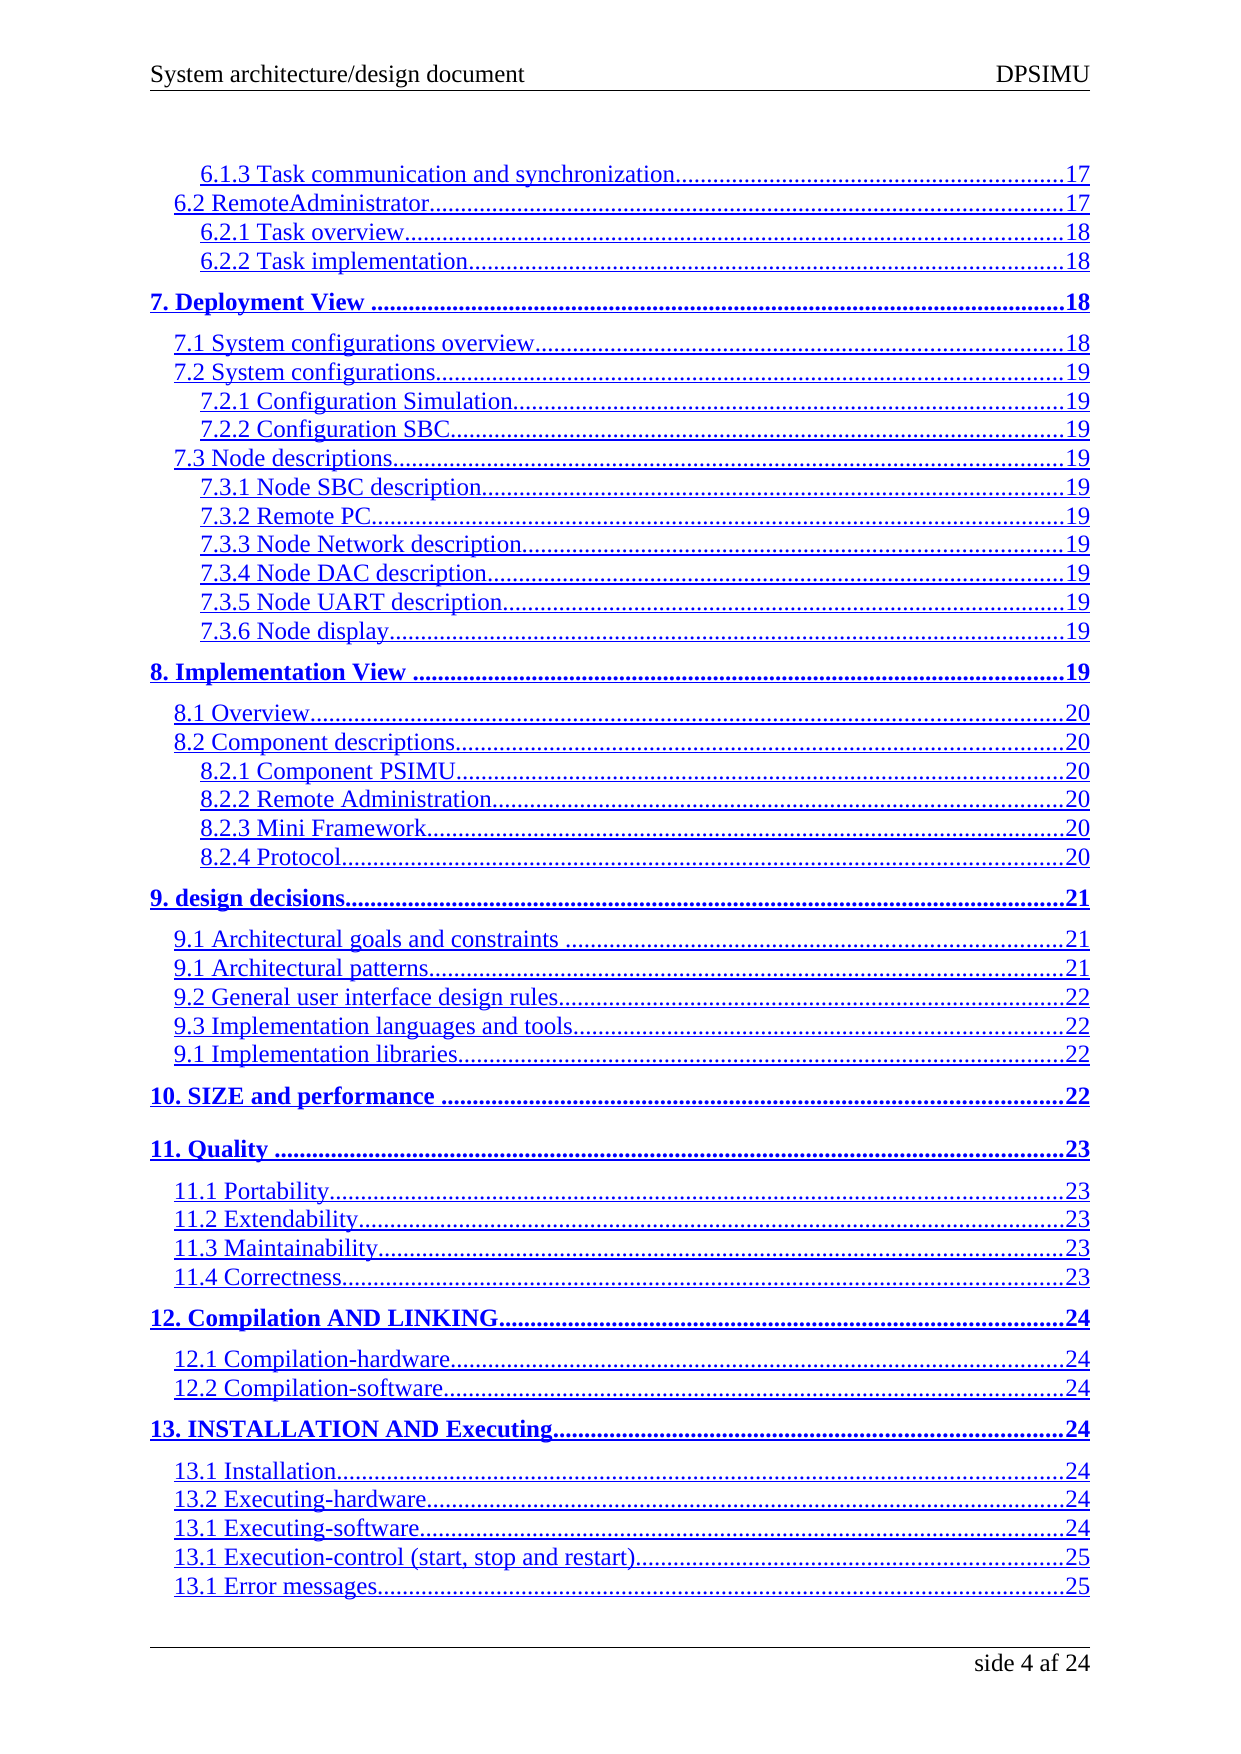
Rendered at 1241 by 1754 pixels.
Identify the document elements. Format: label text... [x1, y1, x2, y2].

text 11.3 Maintainability 23 [174, 1233, 1090, 1258]
text 7.1 System configurations overview 18 [174, 328, 1090, 353]
text 9.3 Implementation languages and tools 22 [174, 1011, 1090, 1036]
text 13.2 Executing-hardware 24 [174, 1484, 1090, 1509]
text 7.2.2 Configuration SBC 19 [200, 414, 1090, 439]
text 8.2.1 Component PSIMU 20 [200, 756, 1090, 781]
text 13.1 Executing-software 24 [174, 1513, 1090, 1538]
text 12. Compilation AND LINKING 24 [150, 1303, 1090, 1328]
text 6.2.2 Task implementation 18 [200, 246, 1090, 271]
text 13.1 Error messages 25 [174, 1571, 1090, 1596]
text 7. Deployment View 18 [150, 287, 1090, 312]
text 13. INSTALLATION AND Executing 24 [150, 1414, 1090, 1439]
text 7.3.4 Node DAC description 19 [200, 558, 1090, 583]
text 8.2.3 Mini Framework 20 [200, 813, 1090, 838]
text 7.3.1 Node SBC description 19 [200, 472, 1090, 497]
text 12.2 Compilation-software 24 [174, 1373, 1090, 1398]
text 11.4 Correctness 23 [174, 1262, 1090, 1287]
text 7.3.3 Node Network description 19 [200, 529, 1090, 554]
text 8.2.2 Remote Administration 20 [200, 784, 1090, 809]
text 9.1 Architectural patterns 21 [174, 953, 1090, 978]
text 7.3.5 Node UART description 19 [200, 587, 1090, 612]
text 11. Quality 23 [150, 1134, 1090, 1159]
text 9.2 General user interface design rules 22 [174, 982, 1090, 1007]
text 11.2 Extendability 23 [174, 1204, 1090, 1229]
text 11.1 Portability 23 [174, 1176, 1090, 1201]
text 13.1 Execution-control (start, stop and restart) 25 [174, 1542, 1090, 1567]
text 10. SIZE and performance 22 [150, 1081, 1090, 1106]
text 8.1 Overview 20 [174, 698, 1090, 723]
text 7.3.2 Remote PC 19 [200, 501, 1090, 526]
text 6.2 RemoteAdministrator 17 [174, 188, 1090, 213]
text 6.2.1 Task overview 18 [200, 217, 1090, 242]
text 7.2.1 Configuration Simulation 19 [200, 386, 1090, 411]
text 7.3.6 Node display 19 [200, 616, 1090, 641]
text 12.1 Compilation-hardware 24 [174, 1344, 1090, 1369]
text 9.1 Implementation libraries 22 [174, 1039, 1090, 1064]
text 9.1 Architectural goals and constraints 21 [174, 924, 1090, 949]
text 8.2.4 Protocol 20 [200, 842, 1090, 867]
text 13.1 Installation 24 [174, 1456, 1090, 1481]
text 7.3 Node descriptions 19 [174, 443, 1090, 468]
text 9. design decisions 21 [150, 883, 1090, 908]
text 8.2 Component descriptions 20 [174, 727, 1090, 752]
text 7.2 System configurations 19 [174, 357, 1090, 382]
text 8. Implementation View 19 [150, 657, 1090, 682]
text 6.1.3 Task communication and synchronization 17 [200, 159, 1090, 184]
